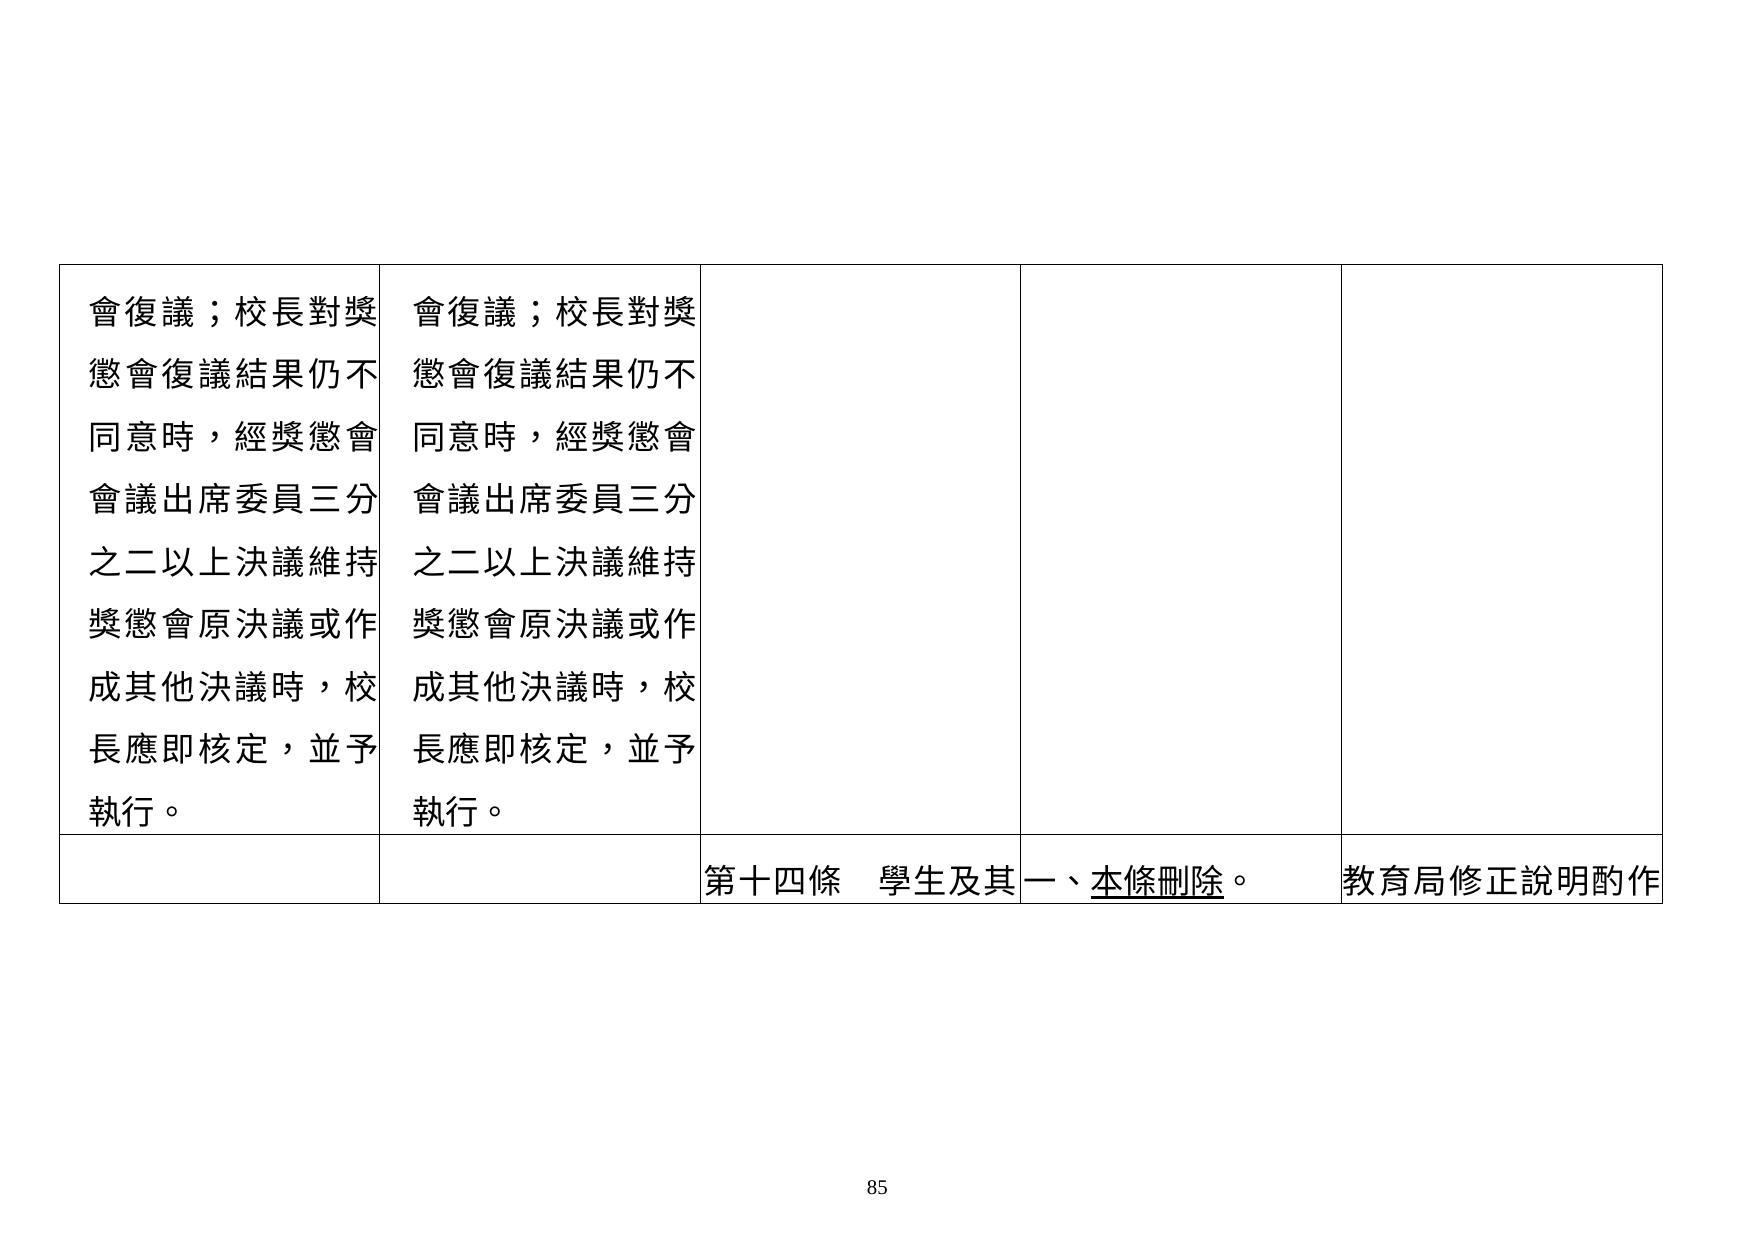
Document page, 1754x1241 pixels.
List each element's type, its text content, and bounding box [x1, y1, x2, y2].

table_cell 會復議；校長對獎懲會復議結果仍不同意時，經獎懲會會議出席委員三分之二以上決議維持獎懲會原決議或作成其他決議時，校長應即核定，並予執行。 [60, 265, 379, 834]
table_cell 會復議；校長對獎懲會復議結果仍不同意時，經獎懲會會議出席委員三分之二以上決議維持獎懲會原決議或作成其他決議時，校長應即核定，並予執行。 [380, 265, 700, 834]
table_cell [701, 265, 1020, 834]
table_cell [1021, 265, 1341, 834]
table_cell [60, 835, 379, 903]
table_cell 教育局修正說明酌作 [1342, 835, 1662, 903]
table_cell [380, 835, 700, 903]
table_cell 第十四條 學生及其 [701, 835, 1020, 903]
table_cell 一、本條刪除。 [1021, 835, 1341, 903]
table_cell [1342, 265, 1662, 834]
